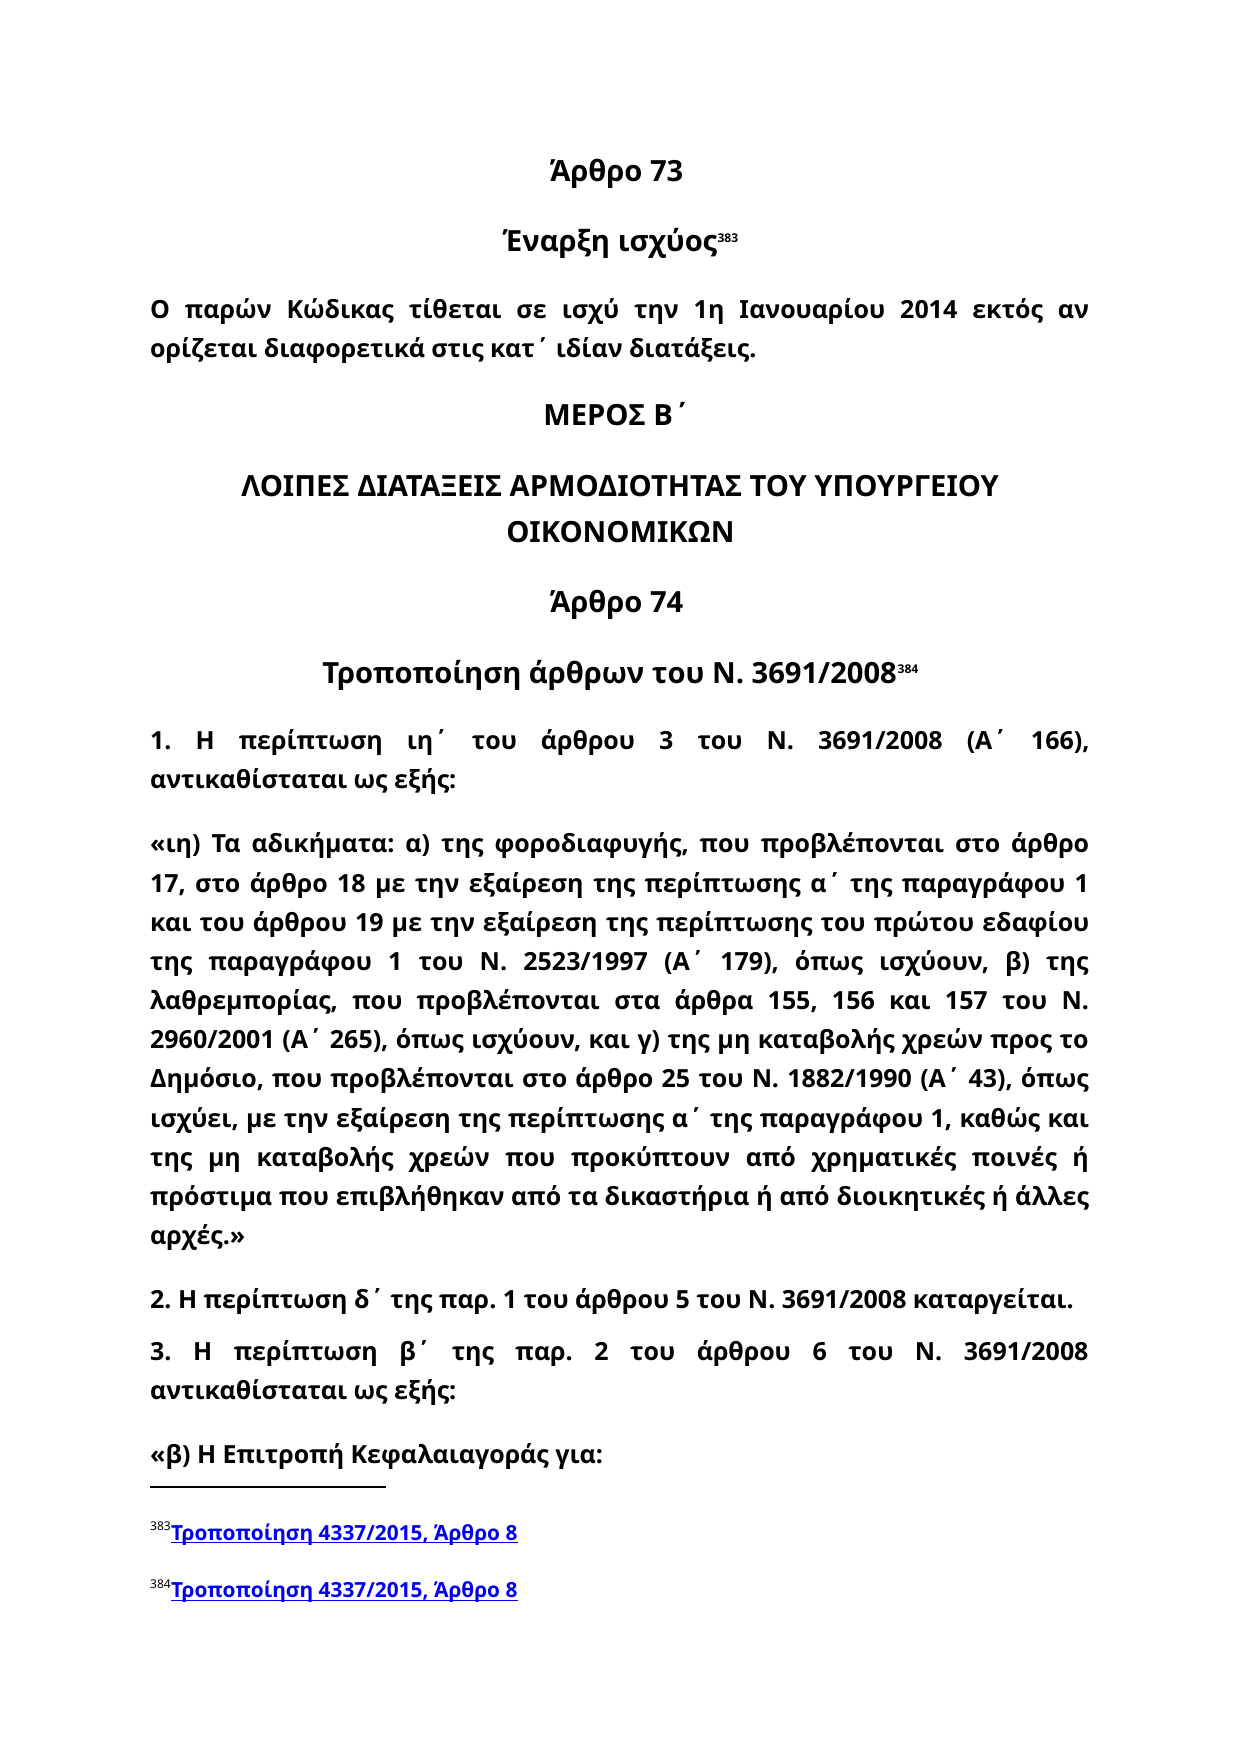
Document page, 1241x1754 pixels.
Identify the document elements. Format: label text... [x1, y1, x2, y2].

subtitle ΛΟΙΠΕΣ ΔΙΑΤΑΞΕΙΣ ΑΡΜΟΔΙΟΤΗΤΑΣ ΤΟΥ ΥΠΟΥΡΓΕΙΟΥ ΟΙΚΟΝΟΜΙΚΩΝ [150, 465, 1090, 551]
text «ιη) Τα αδικήματα: α) της φοροδιαφυγής, που προβλέπονται στο άρθρο 17, στο άρθρο 18 με την εξαίρεση της περίπτωσης α΄ της παραγράφου 1 και του άρθρου 19 με την εξαίρεση της περίπτωσης του πρώτου εδαφίου της παραγράφου 1 του Ν. 2523/1997 (Α΄ 179), όπως ισχύουν, β) της λαθρεμπορίας, που προβλέπονται στα άρθρα 155, 156 και 157 του Ν. 2960/2001 (Α΄ 265), όπως ισχύουν, και γ) της μη καταβολής χρεών προς το Δημόσιο, που προβλέπονται στο άρθρο 25 του Ν. 1882/1990 (Α΄ 43), όπως ισχύει, με την εξαίρεση της περίπτωσης α΄ της παραγράφου 1, καθώς και της μη καταβολής χρεών που προκύπτουν από χρηματικές ποινές ή πρόστιμα που επιβλήθηκαν από τα δικαστήρια ή από διοικητικές ή άλλες αρχές.» [150, 826, 1090, 1252]
subtitle Άρθρο 74 [150, 581, 1090, 621]
text Ο παρών Κώδικας τίθεται σε ισχύ την 1η Ιανουαρίου 2014 εκτός αν ορίζεται διαφορετικά στις κατ΄ ιδίαν διατάξεις. [150, 291, 1090, 364]
subtitle Τροποποίηση άρθρων του Ν. 3691/2008 [150, 652, 1090, 692]
text Τροποποίηση 4337/2015, Άρθρο 8 [150, 1576, 1090, 1604]
text «β) Η Επιτροπή Κεφαλαιαγοράς για: [150, 1437, 1090, 1471]
subtitle Έναρξη ισχύος [150, 221, 1090, 260]
text 3. H περίπτωση β΄ της παρ. 2 του άρθρου 6 του Ν. 3691/2008 αντικαθίσταται ως εξής: [150, 1333, 1090, 1407]
subtitle Άρθρο 73 [150, 150, 1090, 190]
text 1. Η περίπτωση ιη΄ του άρθρου 3 του Ν. 3691/2008 (Α΄ 166), αντικαθίσταται ως εξής: [150, 723, 1090, 796]
text 2. H περίπτωση δ΄ της παρ. 1 του άρθρου 5 του Ν. 3691/2008 καταργείται. [150, 1282, 1090, 1316]
subtitle ΜΕΡΟΣ Β΄ [150, 394, 1090, 434]
text Τροποποίηση 4337/2015, Άρθρο 8 [150, 1518, 1090, 1546]
